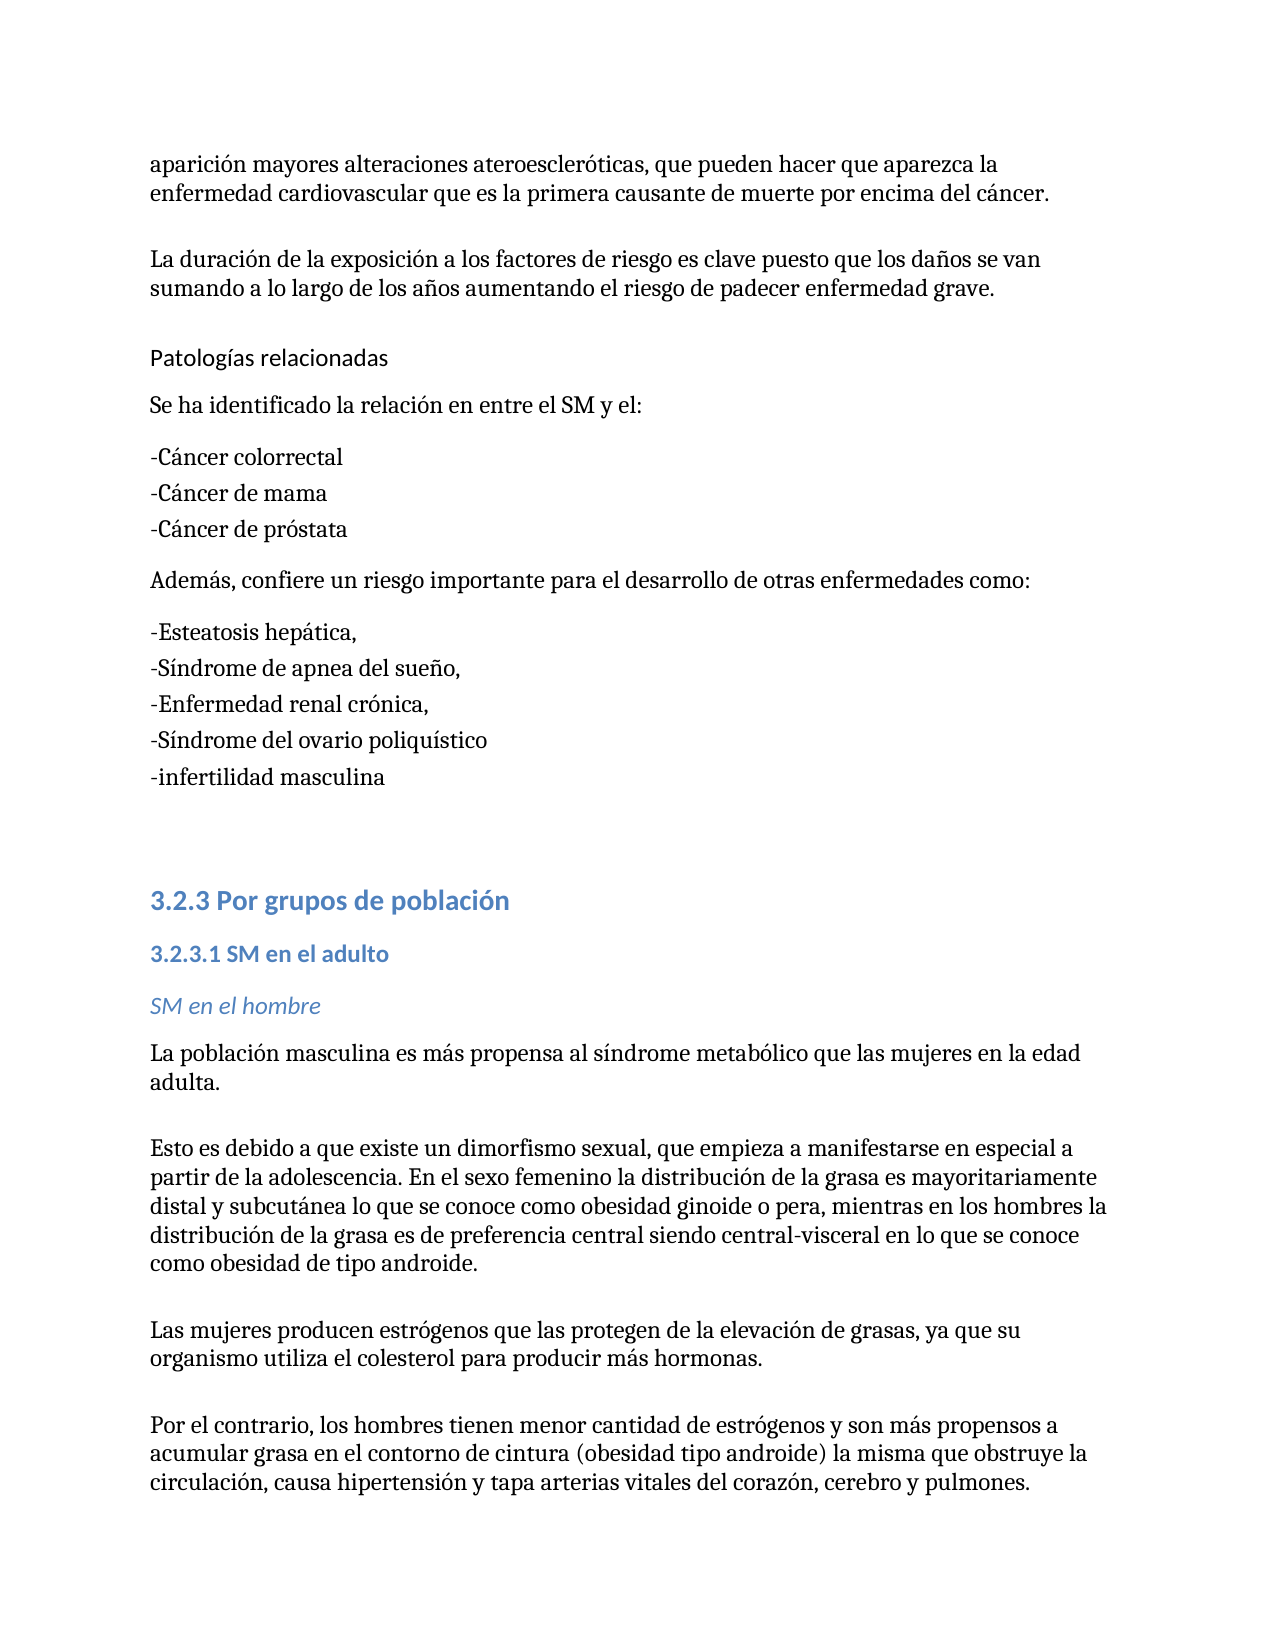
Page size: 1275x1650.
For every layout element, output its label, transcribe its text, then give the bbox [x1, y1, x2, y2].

text La duración de la exposición a los factores de riesgo es clave puesto que los daños se van sumando a lo largo de los años aumentando el riesgo de padecer enfermedad grave. [150, 245, 1125, 302]
text La población masculina es más propensa al síndrome metabólico que las mujeres en la edad adulta. [150, 1039, 1125, 1097]
text -Cáncer colorrectal [150, 443, 1125, 471]
text Se ha identificado la relación en entre el SM y el: [150, 391, 1125, 420]
text aparición mayores alteraciones ateroescleróticas, que pueden hacer que aparezca la enfermedad cardiovascular que es la primera causante de muerte por encima del cáncer. [150, 150, 1125, 207]
subtitle SM en el hombre [150, 990, 1125, 1021]
text -infertilidad masculina [150, 763, 1125, 791]
text -Síndrome del ovario poliquístico [150, 726, 1125, 755]
text -Cáncer de mama [150, 479, 1125, 508]
text Por el contrario, los hombres tienen menor cantidad de estrógenos y son más propensos a acumular grasa en el contorno de cintura (obesidad tipo androide) la misma que obstruye la circulación, causa hipertensión y tapa arterias vitales del corazón, cerebro y pulmones. [150, 1411, 1125, 1497]
text -Síndrome de apnea del sueño, [150, 654, 1125, 683]
subtitle 3.2.3.1 SM en el adulto [150, 939, 1125, 969]
text Las mujeres producen estrógenos que las protegen de la elevación de grasas, ya que su organismo utiliza el colesterol para producir más hormonas. [150, 1316, 1125, 1373]
text Esto es debido a que existe un dimorfismo sexual, que empieza a manifestarse en especial a partir de la adolescencia. En el sexo femenino la distribución de la grasa es mayoritariamente distal y subcutánea lo que se conoce como obesidad ginoide o pera, mientras en los hombres la distribución de la grasa es de preferencia central siendo central-visceral en lo que se conoce como obesidad de tipo androide. [150, 1134, 1125, 1278]
text -Esteatosis hepática, [150, 618, 1125, 646]
text -Enfermedad renal crónica, [150, 690, 1125, 719]
text Además, confiere un riesgo importante para el desarrollo de otras enfermedades como: [150, 566, 1125, 595]
subtitle Patologías relacionadas [150, 342, 1125, 373]
text -Cáncer de próstata [150, 515, 1125, 544]
subtitle 3.2.3 Por grupos de población [150, 882, 1125, 918]
